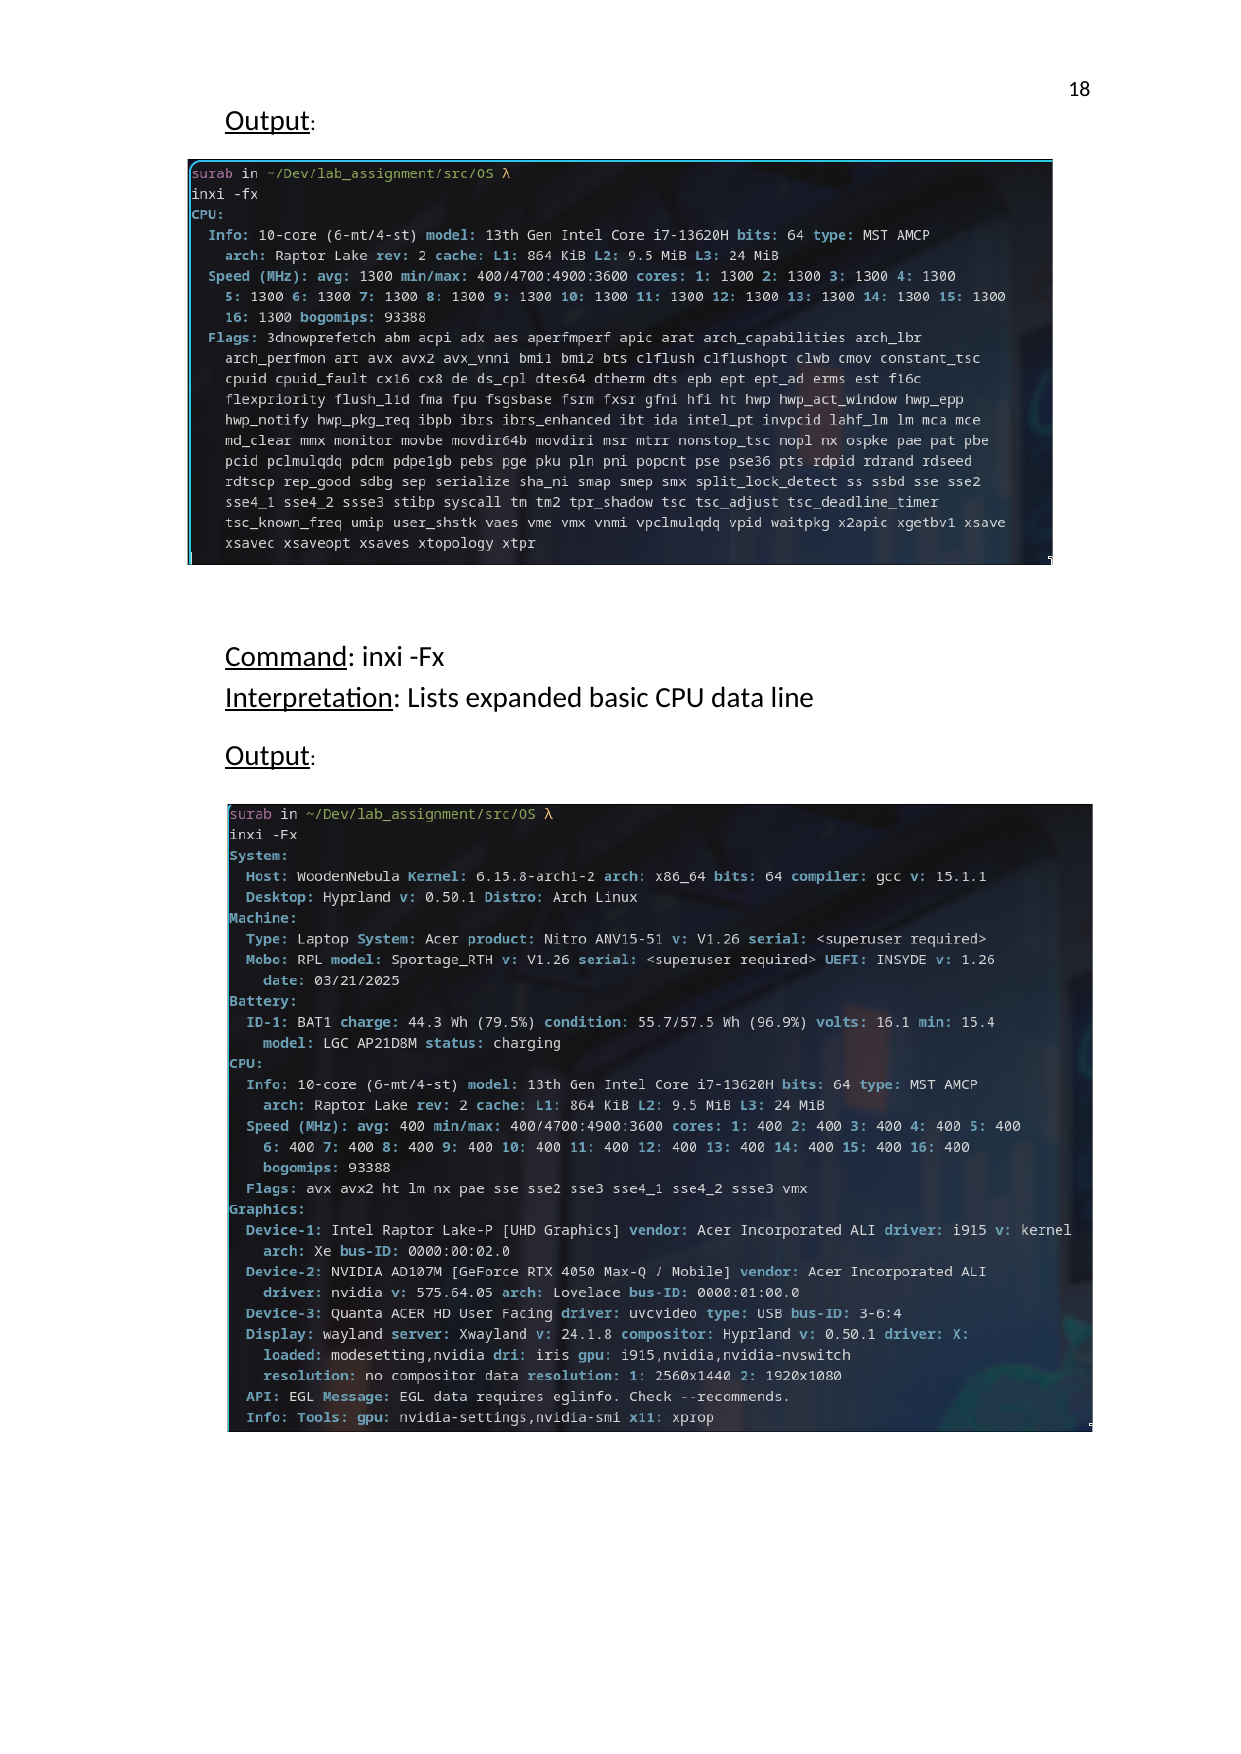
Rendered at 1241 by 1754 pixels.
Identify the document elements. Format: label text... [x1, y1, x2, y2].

picture [227, 804, 1093, 1432]
picture [187, 159, 1053, 565]
text Command: inxi -Fx Interpretation: Lists expanded basic CPU data line [225, 638, 1090, 714]
text Output: [225, 102, 1090, 137]
text Output: [225, 737, 1090, 772]
